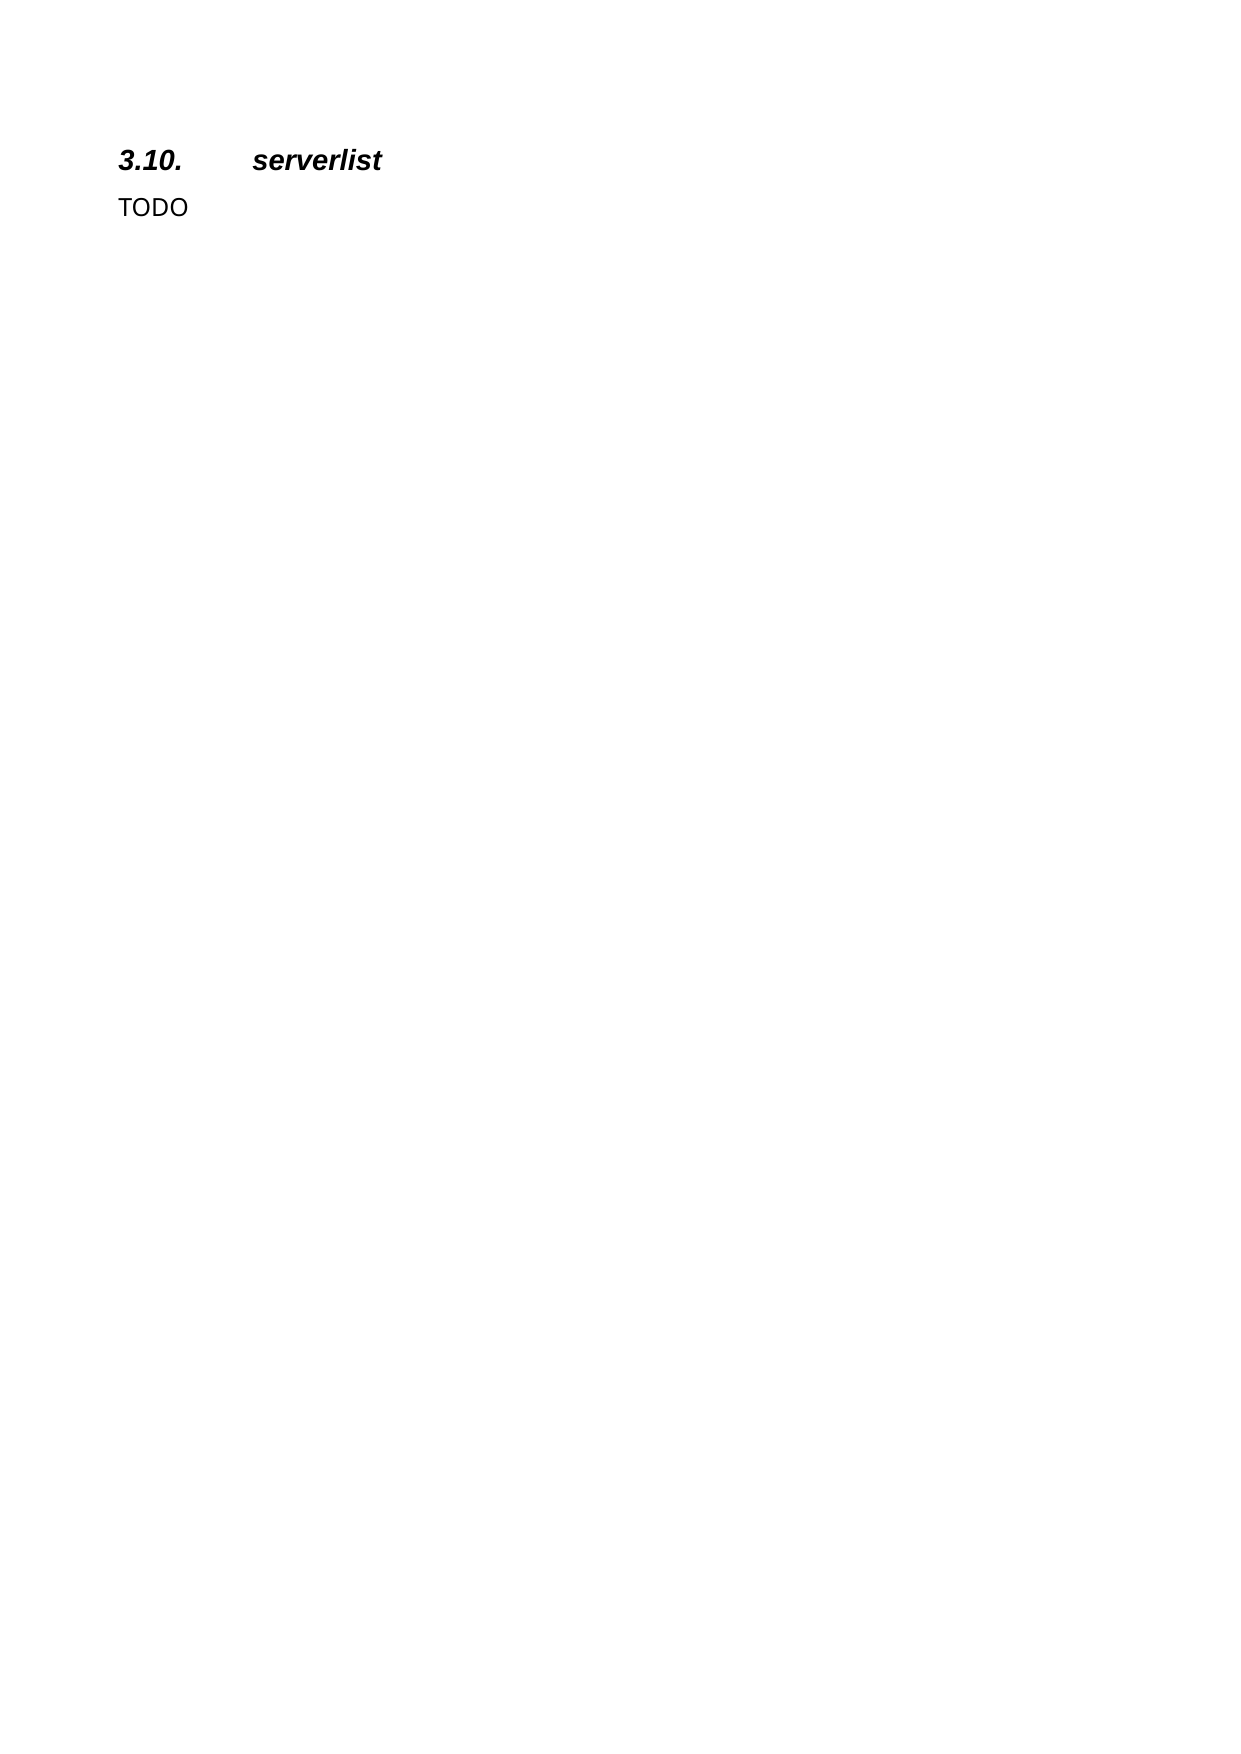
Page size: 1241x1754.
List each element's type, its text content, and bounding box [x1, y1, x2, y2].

subtitle serverlist [118, 143, 1122, 177]
text TODO [118, 189, 1122, 223]
